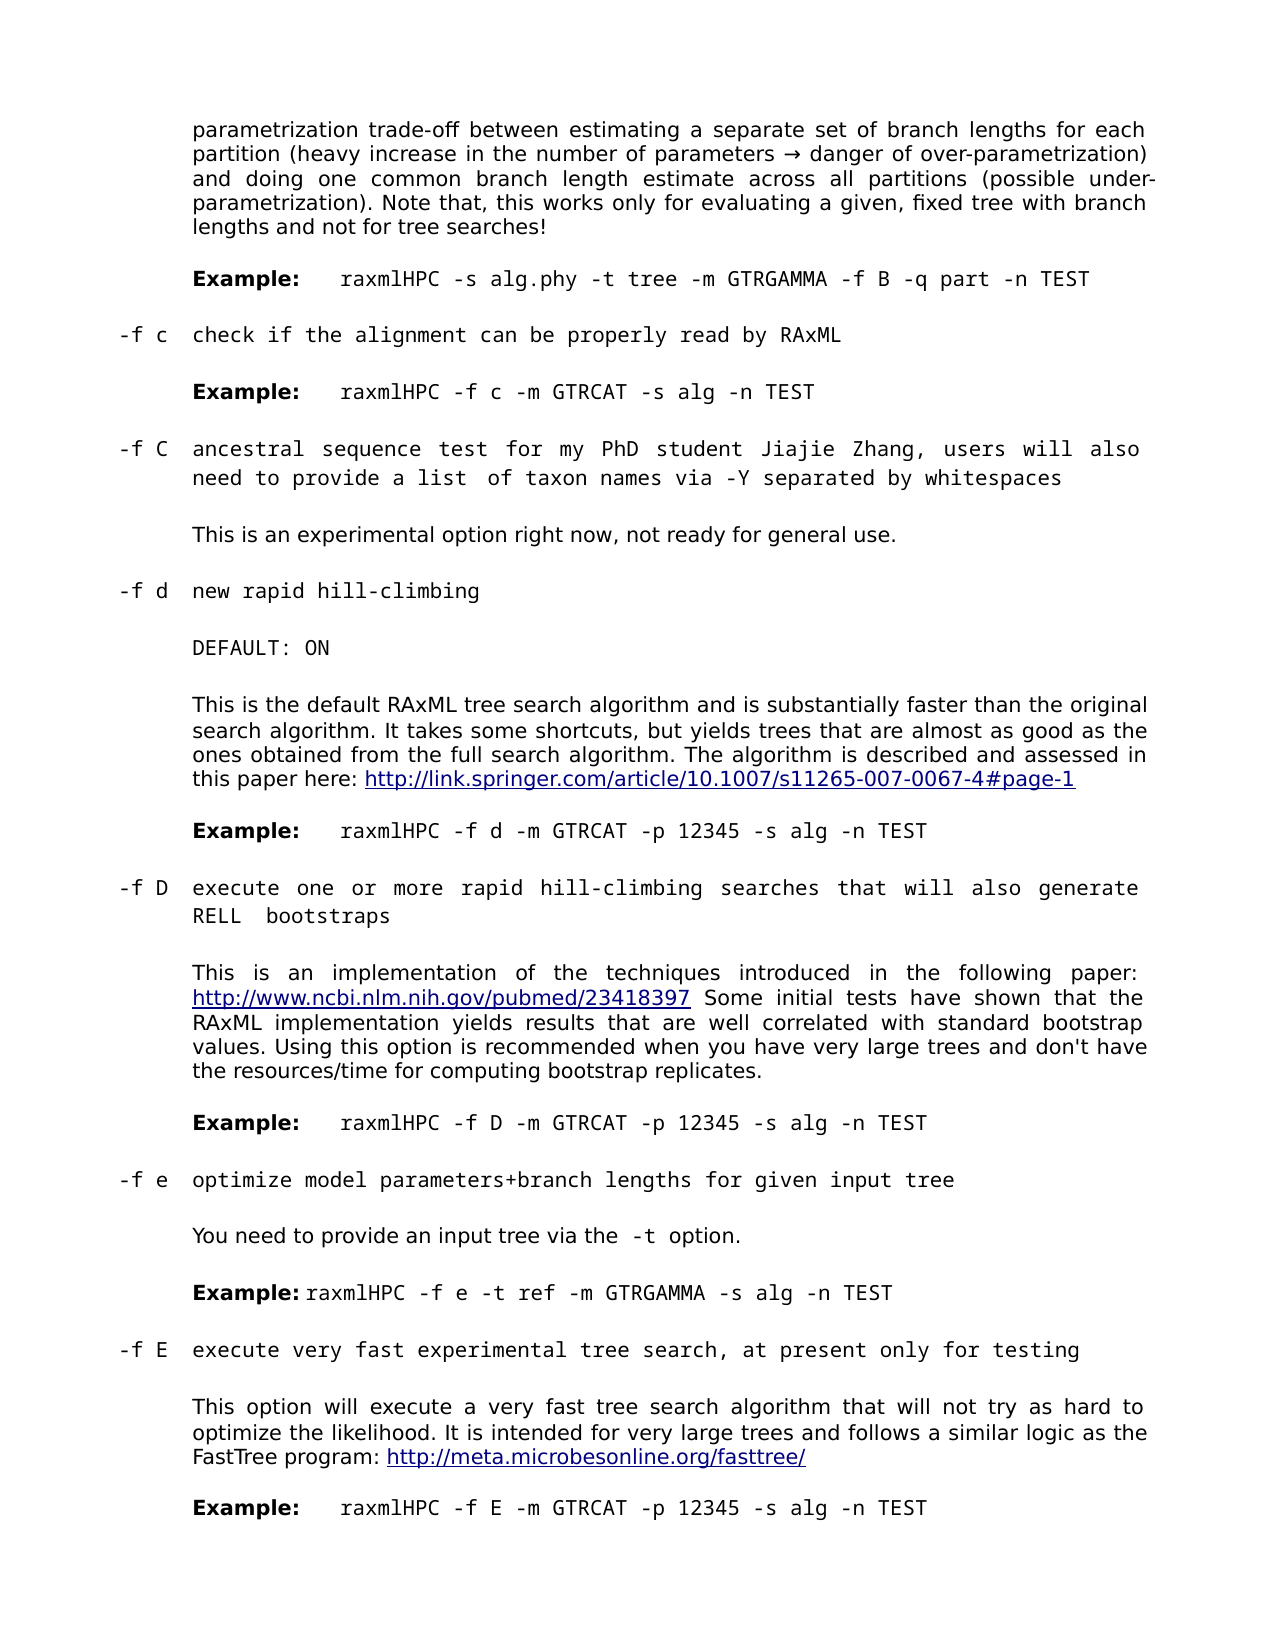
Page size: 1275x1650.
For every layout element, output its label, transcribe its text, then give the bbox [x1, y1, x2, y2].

text You need to provide an input tree via the -t option. [118, 1222, 1157, 1250]
text Example: raxmlHPC -f c -m GTRCAT -s alg -n TEST [118, 377, 1157, 406]
text This is an experimental option right now, not ready for general use. [118, 520, 1157, 548]
text Example: raxmlHPC -s alg.phy -t tree -m GTRGAMMA -f B -q part -n TEST [118, 264, 1157, 292]
text -f c check if the alignment can be properly read by RAxML [118, 321, 1157, 349]
text -f C ancestral sequence test for my PhD student Jiajie Zhang, users will also need to provide a list of taxon names via -Y separated by whitespaces [118, 434, 1157, 491]
text -f d new rapid hill-climbing [118, 577, 1157, 605]
text This is an implementation of the techniques introduced in the following paper: http://www.ncbi.nlm.nih.gov/pubmed/23418397 Some initial tests have shown that the RAxML implementation yields results that are well correlated with standard bootstrap values. Using this option is recommended when you have very large trees and don't have the resources/time for computing bootstrap replicates. [118, 958, 1157, 1083]
text Example: raxmlHPC -f E -m GTRCAT -p 12345 -s alg -n TEST [118, 1493, 1157, 1522]
text -f D execute one or more rapid hill-climbing searches that will also generate RELL bootstraps [118, 873, 1157, 929]
text Example: raxmlHPC -f d -m GTRCAT -p 12345 -s alg -n TEST [118, 816, 1157, 844]
text -f E execute very fast experimental tree search, at present only for testing [118, 1335, 1157, 1364]
text Example: raxmlHPC -f D -m GTRCAT -p 12345 -s alg -n TEST [118, 1108, 1157, 1136]
text This option will execute a very fast tree search algorithm that will not try as hard to optimize the likelihood. It is intended for very large trees and follows a similar logic as the FastTree program: http://meta.microbesonline.org/fasttree/ [118, 1392, 1157, 1469]
text This is the default RAxML tree search algorithm and is substantially faster than the original search algorithm. It takes some shortcuts, but yields trees that are almost as good as the ones obtained from the full search algorithm. The algorithm is described and assessed in this paper here: http://link.springer.com/article/10.1007/s11265-007-0067-4#page-1 [118, 690, 1157, 792]
text DEFAULT: ON [118, 633, 1157, 662]
text Example: raxmlHPC -f e -t ref -m GTRGAMMA -s alg -n TEST [118, 1278, 1157, 1307]
text -f e optimize model parameters+branch lengths for given input tree [118, 1165, 1157, 1193]
text parametrization trade-off between estimating a separate set of branch lengths for each partition (heavy increase in the number of parameters → danger of over-parametrization) and doing one common branch length estimate across all partitions (possible under- parametrization). Note that, this works only for evaluating a given, fixed tree with branch lengths and not for tree searches! [118, 118, 1157, 239]
